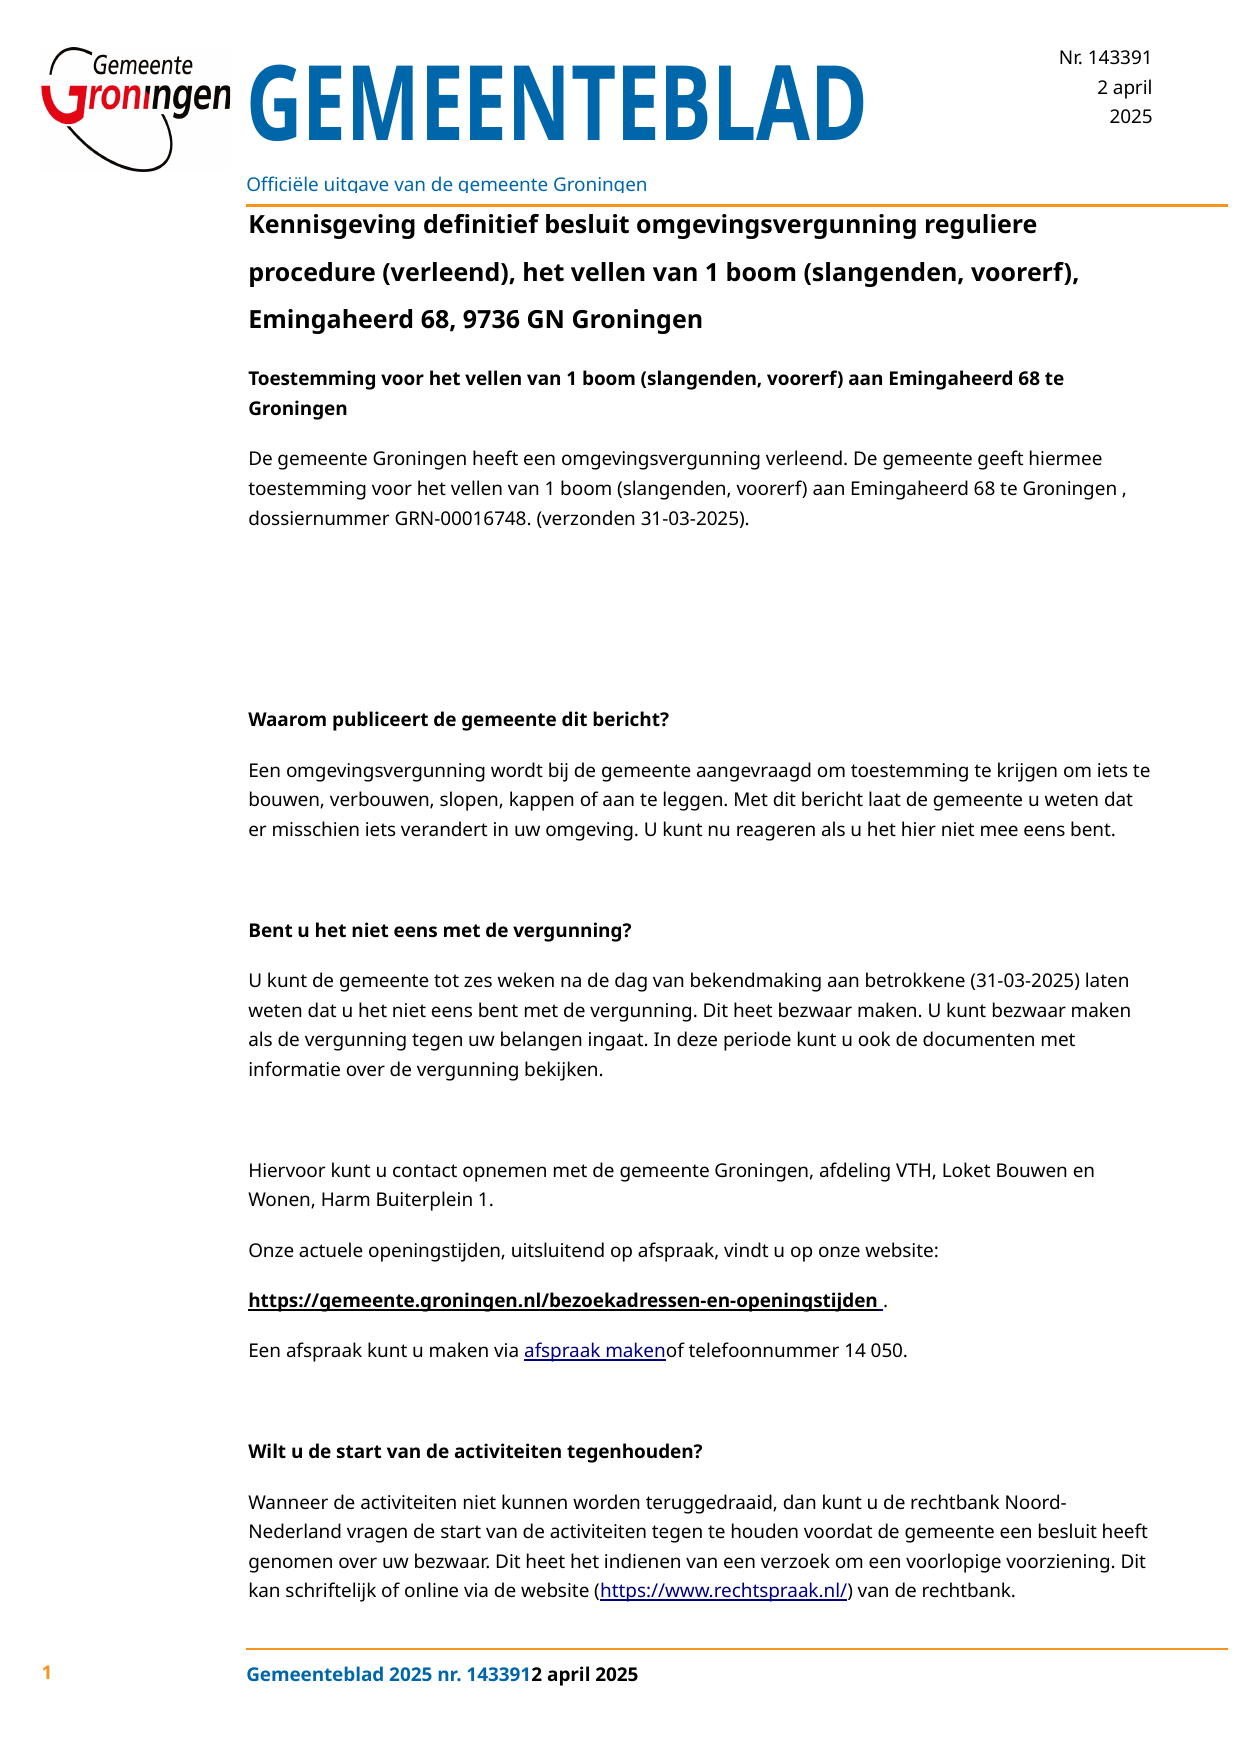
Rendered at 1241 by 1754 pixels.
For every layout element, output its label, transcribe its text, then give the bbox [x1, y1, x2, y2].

text https://gemeente.groningen.nl/bezoekadressen-en-openingstijden . [248, 1287, 1152, 1313]
text U kunt de gemeente tot zes weken na de dag van bekendmaking aan betrokkene (31-03-2025) laten weten dat u het niet eens bent met de vergunning. Dit heet bezwaar maken. U kunt bezwaar maken als de vergunning tegen uw belangen ingaat. In deze periode kunt u ook de documenten met informatie over de vergunning bekijken. [248, 967, 1152, 1082]
text De gemeente Groningen heeft een omgevingsvergunning verleend. De gemeente geeft hiermee toestemming voor het vellen van 1 boom (slangenden, voorerf) aan Emingaheerd 68 te Groningen , dossiernummer GRN-00016748. (verzonden 31-03-2025). [248, 446, 1152, 530]
text Kennisgeving definitief besluit omgevingsvergunning reguliere procedure (verleend), het vellen van 1 boom (slangenden, voorerf), Emingaheerd 68, 9736 GN Groningen [248, 207, 1152, 336]
text Hiervoor kunt u contact opnemen met de gemeente Groningen, afdeling VTH, Loket Bouwen en Wonen, Harm Buiterplein 1. [248, 1157, 1152, 1212]
text Toestemming voor het vellen van 1 boom (slangenden, voorerf) aan Emingaheerd 68 te Groningen [248, 366, 1152, 421]
text Bent u het niet eens met de vergunning? [248, 917, 1152, 942]
text Een omgevingsvergunning wordt bij de gemeente aangevraagd om toestemming te krijgen om iets te bouwen, verbouwen, slopen, kappen of aan te leggen. Met dit bericht laat de gemeente u weten dat er misschien iets verandert in uw omgeving. U kunt nu reageren als u het hier niet mee eens bent. [248, 757, 1152, 842]
text Waarom publiceert de gemeente dit bericht? [248, 706, 1152, 732]
text Wanneer de activiteiten niet kunnen worden teruggedraaid, dan kunt u de rechtbank Noord-Nederland vragen de start van de activiteiten tegen te houden voordat de gemeente een besluit heeft genomen over uw bezwaar. Dit heet het indienen van een verzoek om een voorlopige voorziening. Dit kan schriftelijk of online via de website (https://www.rechtspraak.nl/) van de rechtbank. [248, 1489, 1152, 1603]
text Onze actuele openingstijden, uitsluitend op afspraak, vindt u op onze website: [248, 1237, 1152, 1262]
text Wilt u de start van de activiteiten tegenhouden? [248, 1438, 1152, 1464]
picture [41, 47, 231, 172]
text Een afspraak kunt u maken via afspraak makenof telefoonnummer 14 050. [248, 1338, 1152, 1363]
